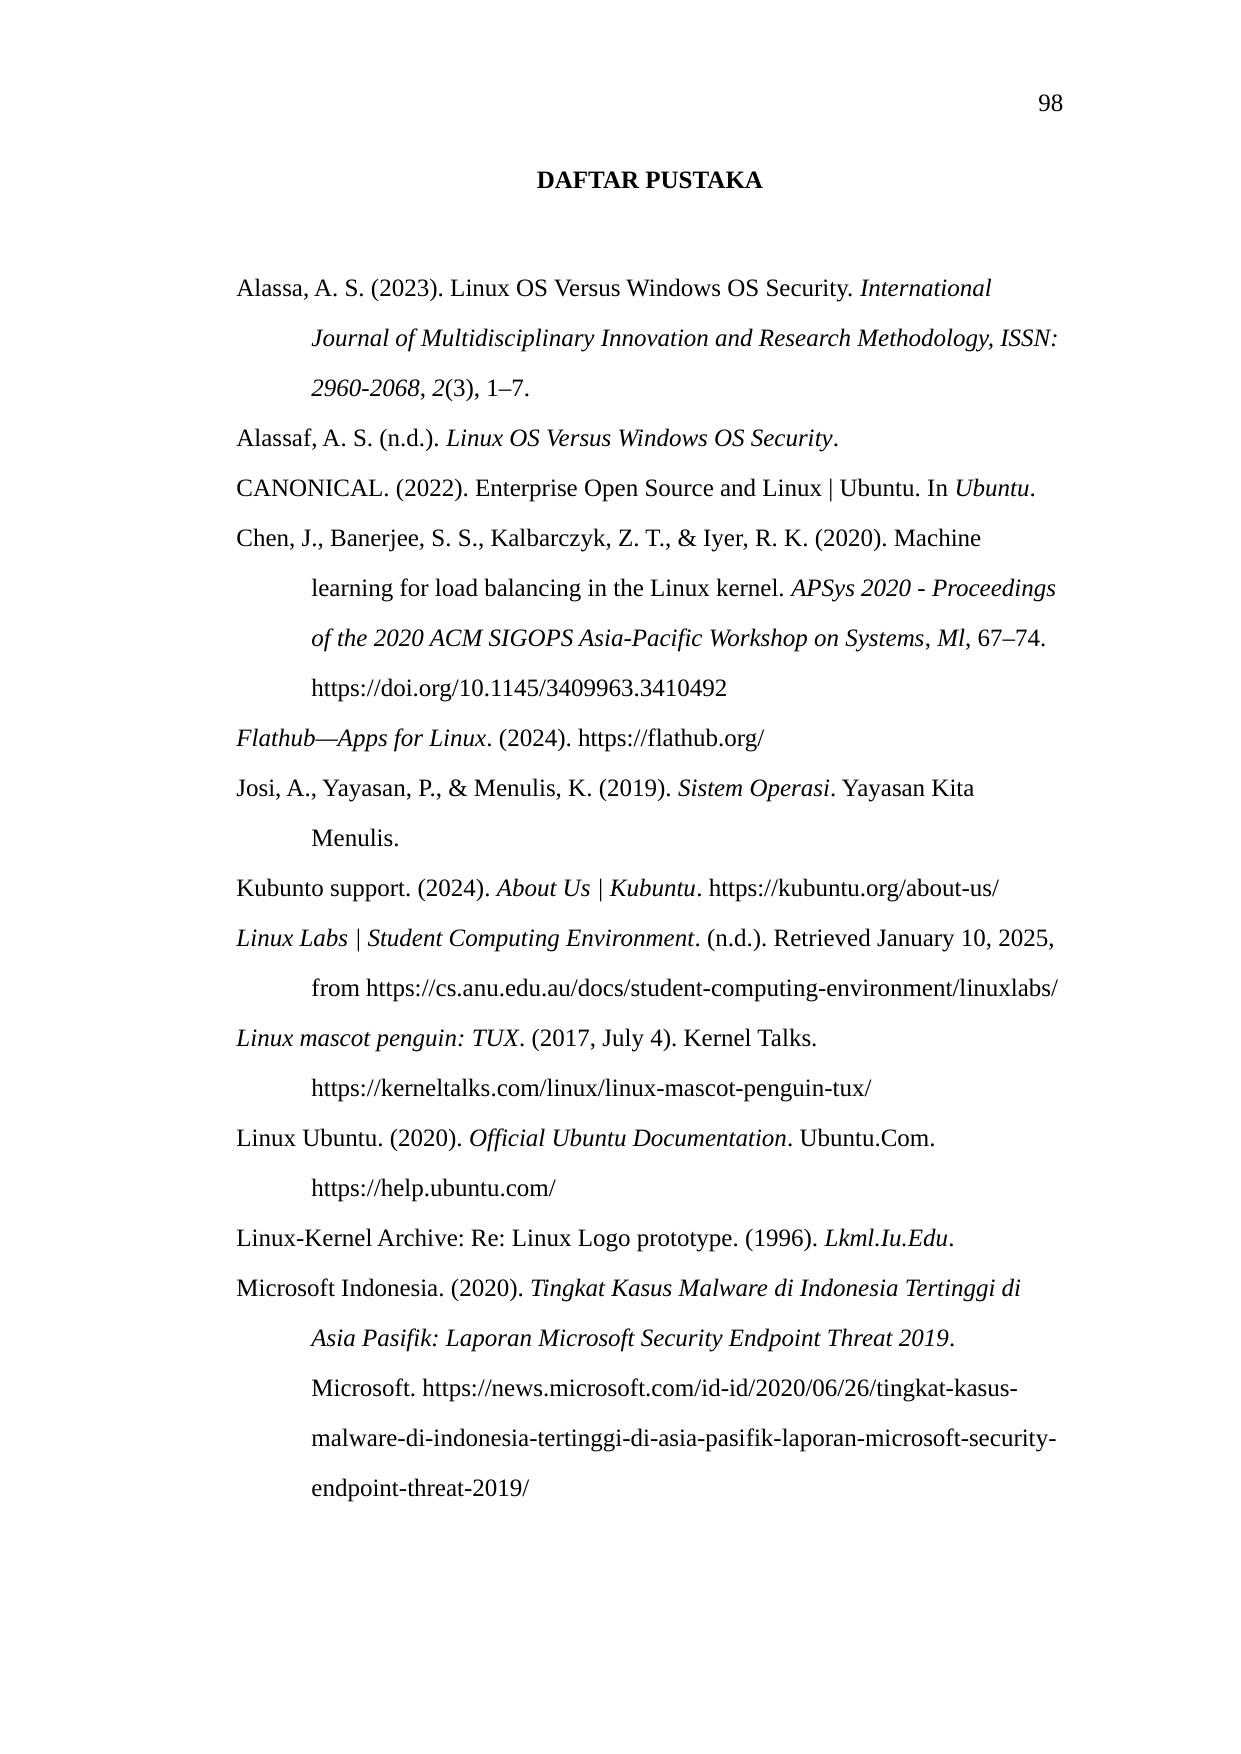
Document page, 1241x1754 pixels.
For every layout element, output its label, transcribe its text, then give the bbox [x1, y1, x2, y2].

text Linux Ubuntu. (2020). Official Ubuntu Documentation. Ubuntu.Com. https://help.ubuntu.com/ [236, 1102, 1063, 1202]
text Linux mascot penguin: TUX. (2017, July 4). Kernel Talks. https://kerneltalks.com/linux/linux-mascot-penguin-tux/ [236, 1002, 1063, 1102]
text Microsoft Indonesia. (2020). Tingkat Kasus Malware di Indonesia Tertinggi di Asia Pasifik: Laporan Microsoft Security Endpoint Threat 2019. Microsoft. https://news.microsoft.com/id-id/2020/06/26/tingkat-kasus-malware-di-indonesia-tertinggi-di-asia-pasifik-laporan-microsoft-security-endpoint-threat-2019/ [236, 1252, 1063, 1502]
text Kubunto support. (2024). About Us | Kubuntu. https://kubuntu.org/about-us/ [236, 852, 1063, 902]
text Linux-Kernel Archive: Re: Linux Logo prototype. (1996). Lkml.Iu.Edu. [236, 1202, 1063, 1252]
text Linux Labs | Student Computing Environment. (n.d.). Retrieved January 10, 2025, from https://cs.anu.edu.au/docs/student-computing-environment/linuxlabs/ [236, 902, 1063, 1002]
text CANONICAL. (2022). Enterprise Open Source and Linux | Ubuntu. In Ubuntu. [236, 452, 1063, 502]
text Chen, J., Banerjee, S. S., Kalbarczyk, Z. T., & Iyer, R. K. (2020). Machine learning for load balancing in the Linux kernel. APSys 2020 - Proceedings of the 2020 ACM SIGOPS Asia-Pacific Workshop on Systems, Ml, 67–74. https://doi.org/10.1145/3409963.3410492 [236, 502, 1063, 702]
subtitle DAFTAR PUSTAKA [236, 165, 1063, 194]
text Alassa, A. S. (2023). Linux OS Versus Windows OS Security. International Journal of Multidisciplinary Innovation and Research Methodology, ISSN: 2960-2068, 2(3), 1–7. [236, 252, 1063, 402]
text Josi, A., Yayasan, P., & Menulis, K. (2019). Sistem Operasi. Yayasan Kita Menulis. [236, 752, 1063, 852]
text Flathub—Apps for Linux. (2024). https://flathub.org/ [236, 702, 1063, 752]
text Alassaf, A. S. (n.d.). Linux OS Versus Windows OS Security. [236, 402, 1063, 452]
